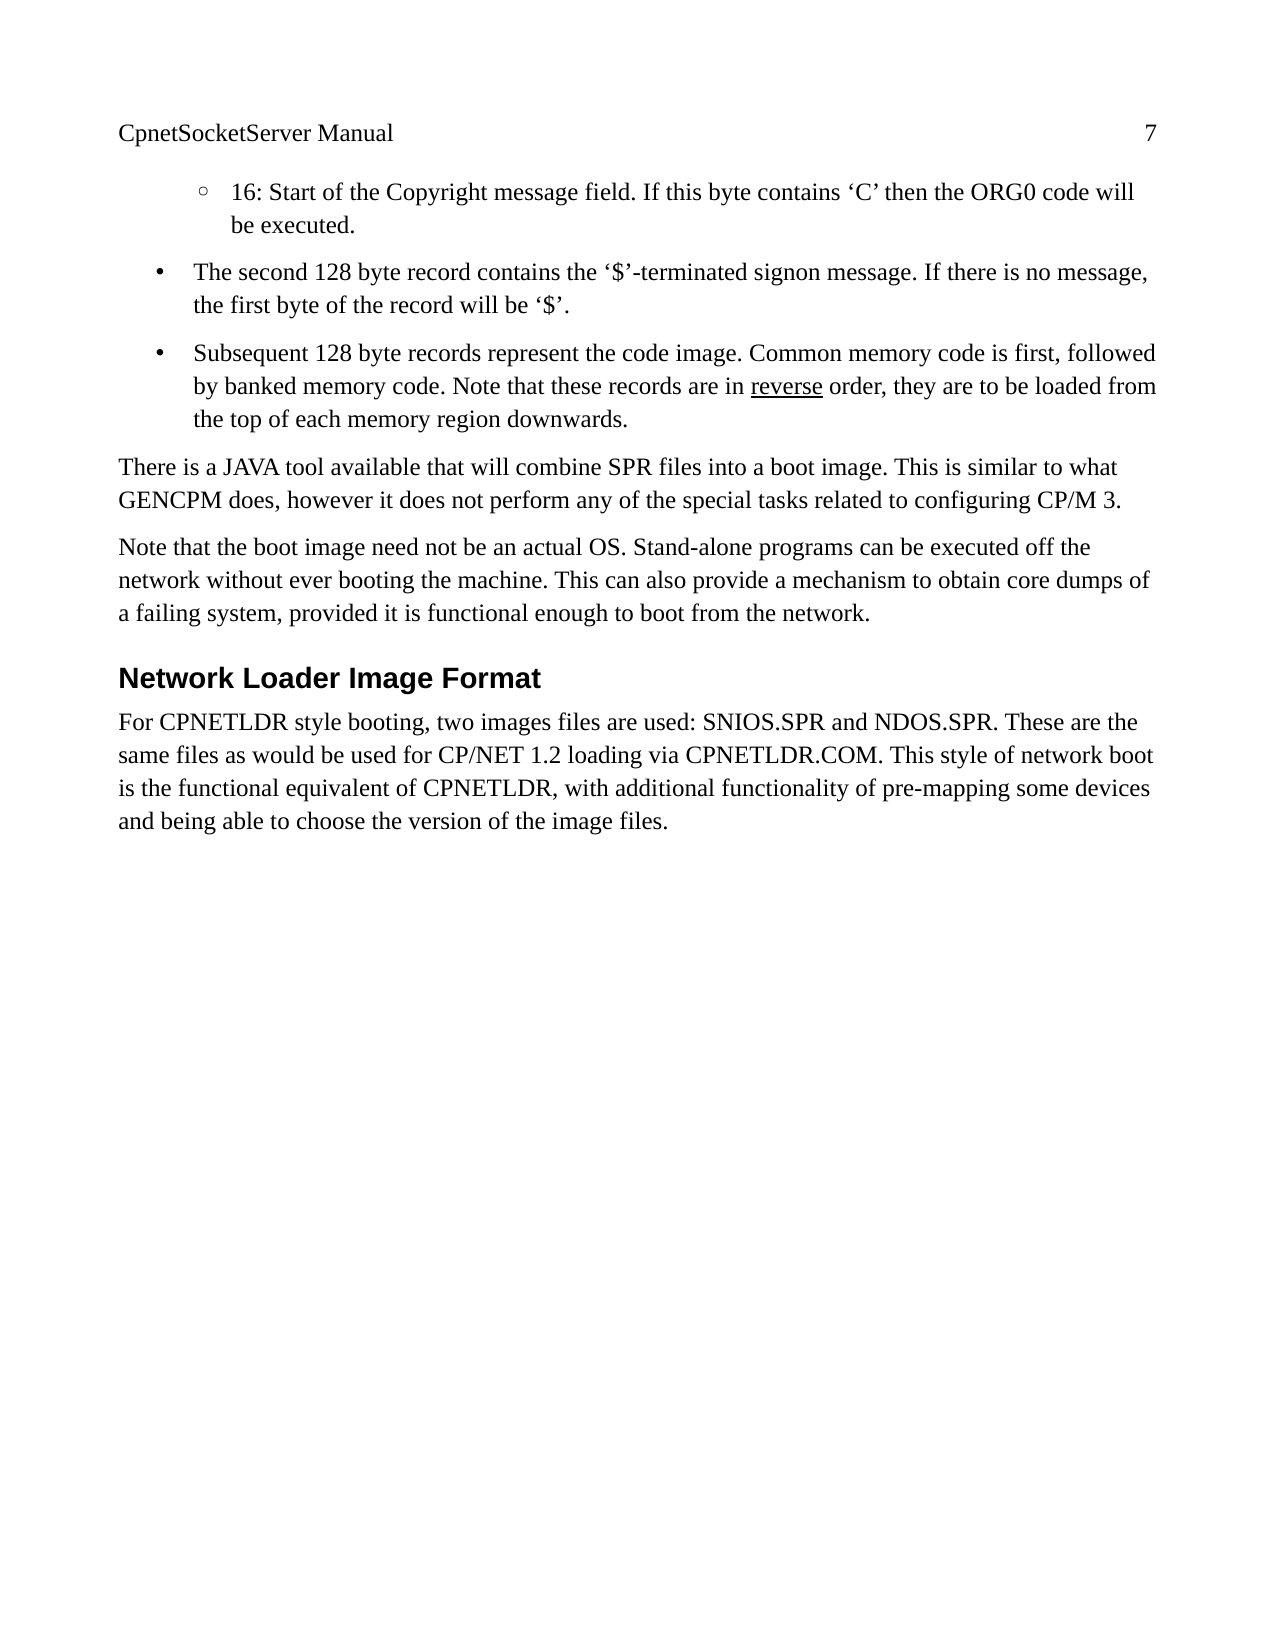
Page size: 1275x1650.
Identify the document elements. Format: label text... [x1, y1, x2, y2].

subtitle Network Loader Image Format [118, 661, 1157, 694]
text There is a JAVA tool available that will combine SPR files into a boot image. This is similar to what GENCPM does, however it does not perform any of the special tasks related to configuring CP/M 3. [118, 452, 1157, 513]
list The second 128 byte record contains the ‘$’-terminated signon message. If there is no message, the first byte of the record will be ‘$’. [156, 257, 1157, 319]
list 16: Start of the Copyright message field. If this byte contains ‘C’ then the ORG0 code will be executed. [193, 177, 1157, 239]
list Subsequent 128 byte records represent the code image. Common memory code is first, followed by banked memory code. Note that these records are in reverse order, they are to be loaded from the top of each memory region downwards. [156, 338, 1157, 433]
text For CPNETLDR style booting, two images files are used: SNIOS.SPR and NDOS.SPR. These are the same files as would be used for CP/NET 1.2 loading via CPNETLDR.COM. This style of network boot is the functional equivalent of CPNETLDR, with additional functionality of pre-mapping some devices and being able to choose the version of the image files. [118, 707, 1157, 835]
text Note that the boot image need not be an actual OS. Stand-alone programs can be executed off the network without ever booting the machine. This can also provide a mechanism to obtain core dumps of a failing system, provided it is functional enough to boot from the network. [118, 532, 1157, 627]
